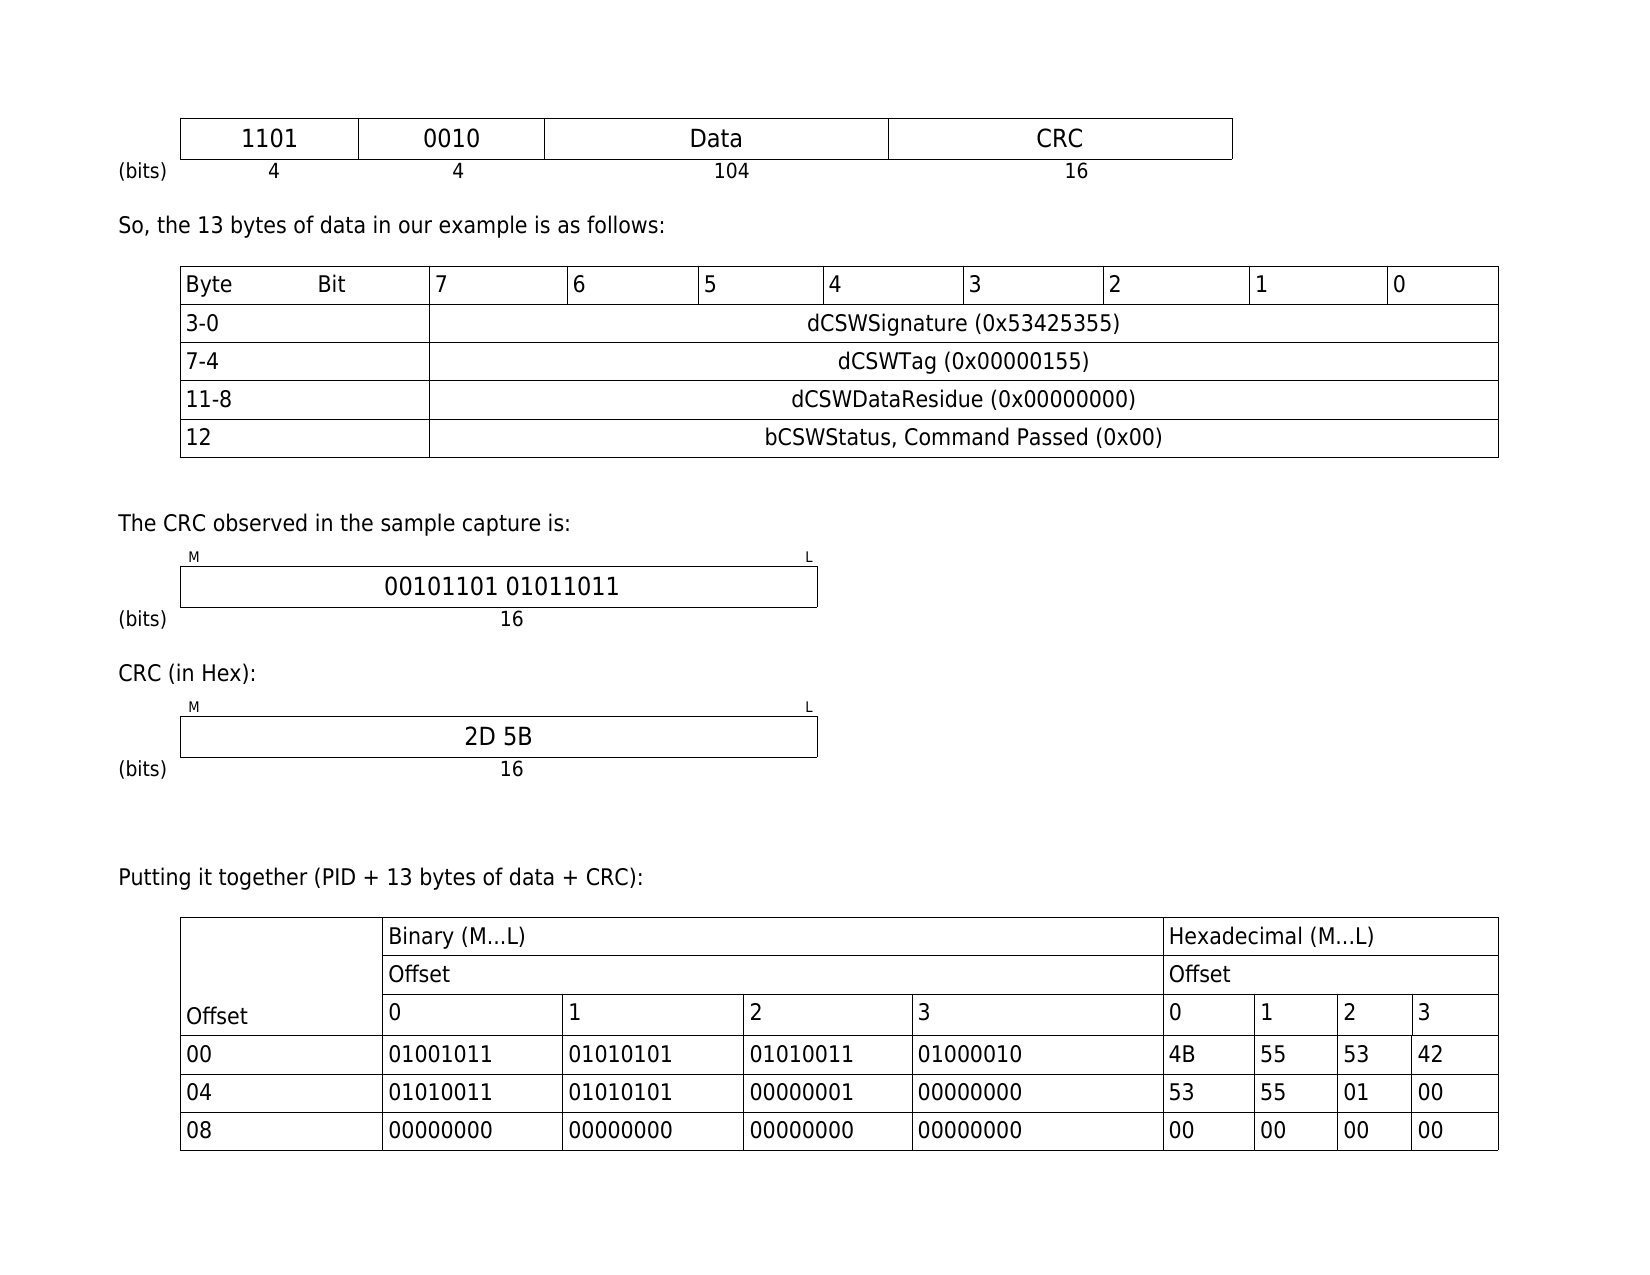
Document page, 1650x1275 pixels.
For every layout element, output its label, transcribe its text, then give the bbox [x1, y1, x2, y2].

table_cell dCSWTag (0x00000155) [430, 343, 1498, 380]
text M L [118, 687, 1532, 716]
text Putting it together (PID + 13 bytes of data + CRC): [118, 864, 1532, 891]
table_cell 3-0 [181, 305, 429, 342]
table_cell 01010011 [744, 1036, 912, 1074]
table_cell 08 [181, 1113, 382, 1150]
table_cell Offset [1164, 956, 1498, 994]
table_cell 0 [383, 995, 562, 1035]
table_cell 7-4 [181, 343, 429, 380]
text CRC (in Hex): [118, 660, 1532, 687]
table_cell 01010101 [563, 1075, 743, 1112]
table_cell 00000001 [744, 1075, 912, 1112]
table_cell 12 [181, 420, 429, 457]
table_header Offset [181, 918, 382, 1035]
table_header Byte Bit [181, 267, 429, 304]
table_header Binary (M...L) [383, 918, 1163, 955]
table_header CRC [889, 119, 1232, 159]
table_cell 00 [181, 1036, 382, 1074]
table_cell 2 [1338, 995, 1412, 1035]
table_cell 00 [1164, 1113, 1254, 1150]
table_cell dCSWSignature (0x53425355) [430, 305, 1498, 342]
table_header 2 [1104, 267, 1249, 304]
table_cell 00000000 [913, 1075, 1163, 1112]
table_cell 00000000 [913, 1113, 1163, 1150]
table_cell 00 [1412, 1113, 1498, 1150]
table_cell 55 [1255, 1036, 1337, 1074]
table_header 00101101 01011011 [181, 567, 817, 607]
table_cell 00000000 [563, 1113, 743, 1150]
table_cell 3 [1413, 995, 1498, 1035]
table_cell 01010101 [563, 1036, 743, 1074]
table_cell 00000000 [744, 1113, 912, 1150]
table_header 1 [1250, 267, 1387, 304]
text M L [118, 537, 1532, 566]
text The CRC observed in the sample capture is: [118, 510, 1532, 537]
table_cell 4B [1164, 1036, 1254, 1074]
table_cell 00 [1255, 1113, 1337, 1150]
table_header 3 [964, 267, 1103, 304]
table_header 0010 [359, 119, 544, 159]
table_header 2D 5B [181, 717, 817, 757]
text (bits) 16 [118, 607, 1532, 631]
table_header 6 [568, 267, 698, 304]
table_header 1101 [181, 119, 358, 159]
table_header Data [545, 119, 888, 159]
table_cell 00000000 [383, 1113, 562, 1150]
table_cell 0 [1164, 995, 1254, 1035]
table_header 4 [824, 267, 963, 304]
table_cell 04 [181, 1075, 382, 1112]
table_cell 00 [1412, 1075, 1498, 1112]
table_cell 1 [1255, 995, 1337, 1035]
table_cell 53 [1164, 1075, 1254, 1112]
table_cell 11-8 [181, 381, 429, 419]
table_cell 1 [563, 995, 743, 1035]
table_cell 01000010 [913, 1036, 1163, 1074]
table_cell 3 [913, 995, 1163, 1035]
table_cell 55 [1255, 1075, 1337, 1112]
table_cell 00 [1338, 1113, 1411, 1150]
text (bits) 16 [118, 757, 1532, 781]
table_cell 53 [1338, 1036, 1411, 1074]
table_cell Offset [383, 956, 1163, 994]
table_cell 01001011 [383, 1036, 562, 1074]
table_header 0 [1388, 267, 1498, 304]
table_header 7 [430, 267, 567, 304]
table_cell 01 [1338, 1075, 1411, 1112]
table_cell 42 [1412, 1036, 1498, 1074]
table_header 5 [699, 267, 823, 304]
table_cell 2 [744, 995, 912, 1035]
table_cell 01010011 [383, 1075, 562, 1112]
table_cell dCSWDataResidue (0x00000000) [430, 381, 1498, 419]
text (bits) 4 4 104 16 [118, 159, 1532, 183]
table_header Hexadecimal (M...L) [1164, 918, 1498, 955]
table_cell bCSWStatus, Command Passed (0x00) [430, 420, 1498, 457]
text So, the 13 bytes of data in our example is as follows: [118, 212, 1532, 239]
